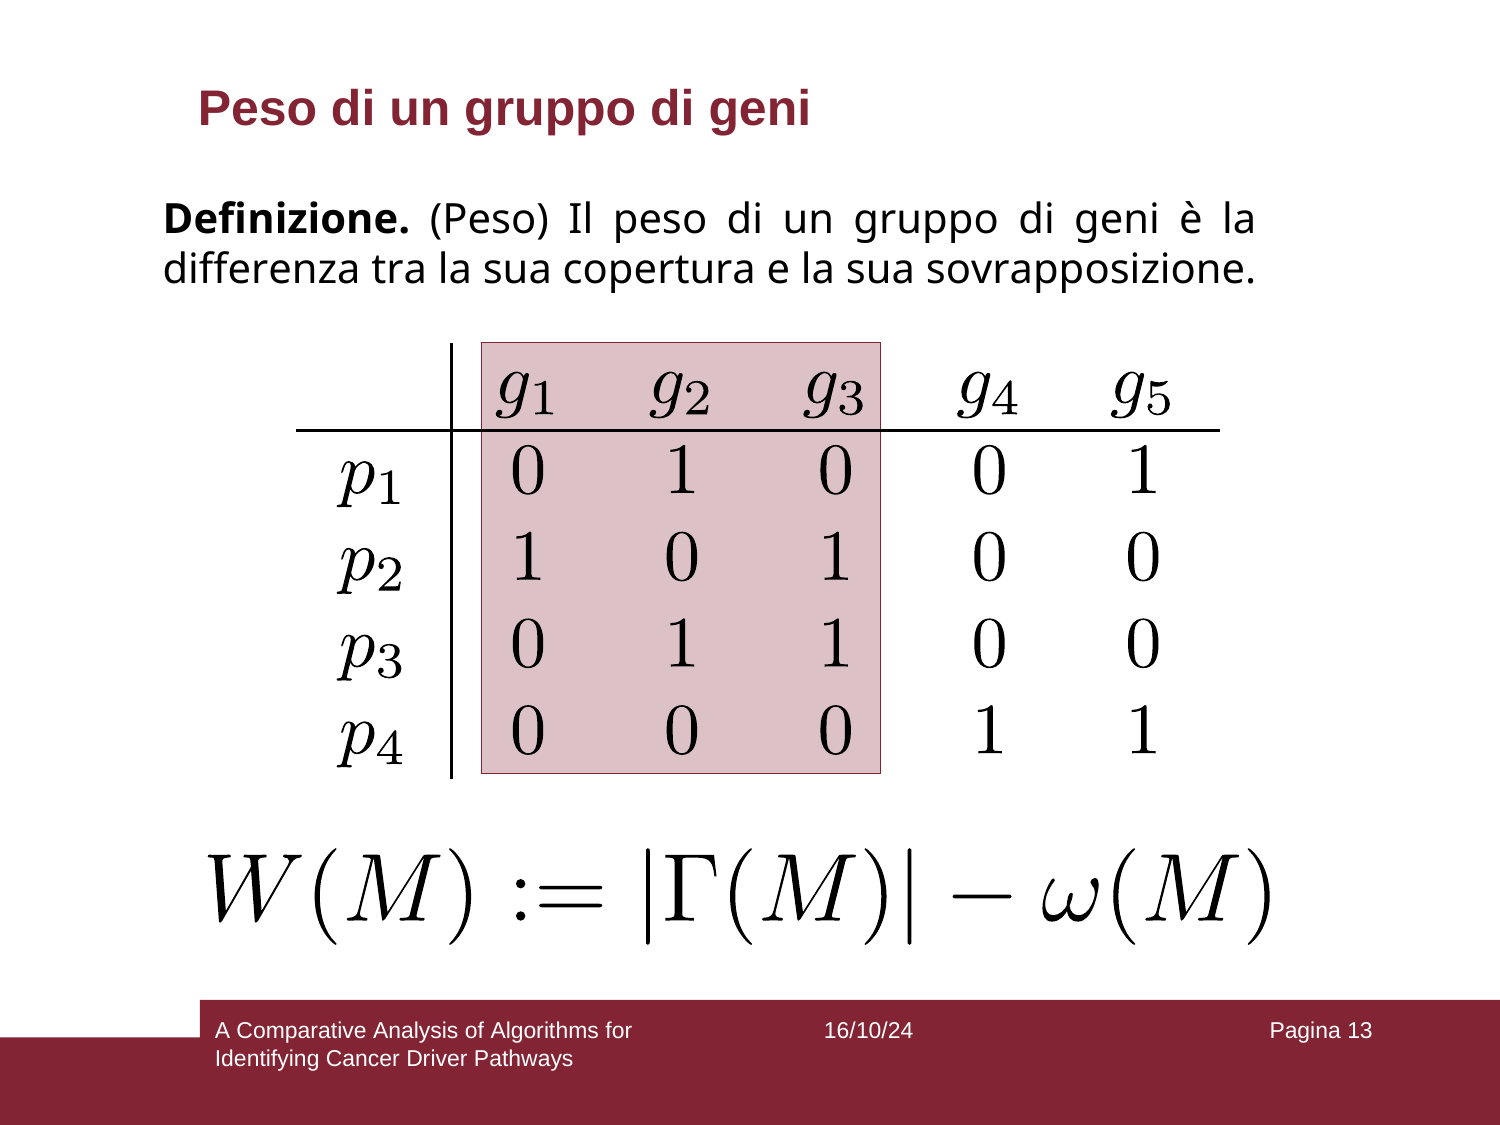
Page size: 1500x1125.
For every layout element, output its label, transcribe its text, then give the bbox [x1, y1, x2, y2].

text_box Definizione. (Peso) Il peso di un gruppo di geni è la differenza tra la sua copertura e la sua sovrapposizione. [147, 184, 1359, 350]
title Peso di un gruppo di geni [183, 67, 1400, 150]
text_box 16/10/24 [712, 1008, 1026, 1084]
text_box Pagina <number> [1074, 1008, 1388, 1084]
picture [295, 350, 1241, 786]
text_box A Comparative Analysis of Algorithms for Identifying Cancer Driver Pathways [199, 1008, 676, 1084]
picture [207, 848, 1270, 945]
